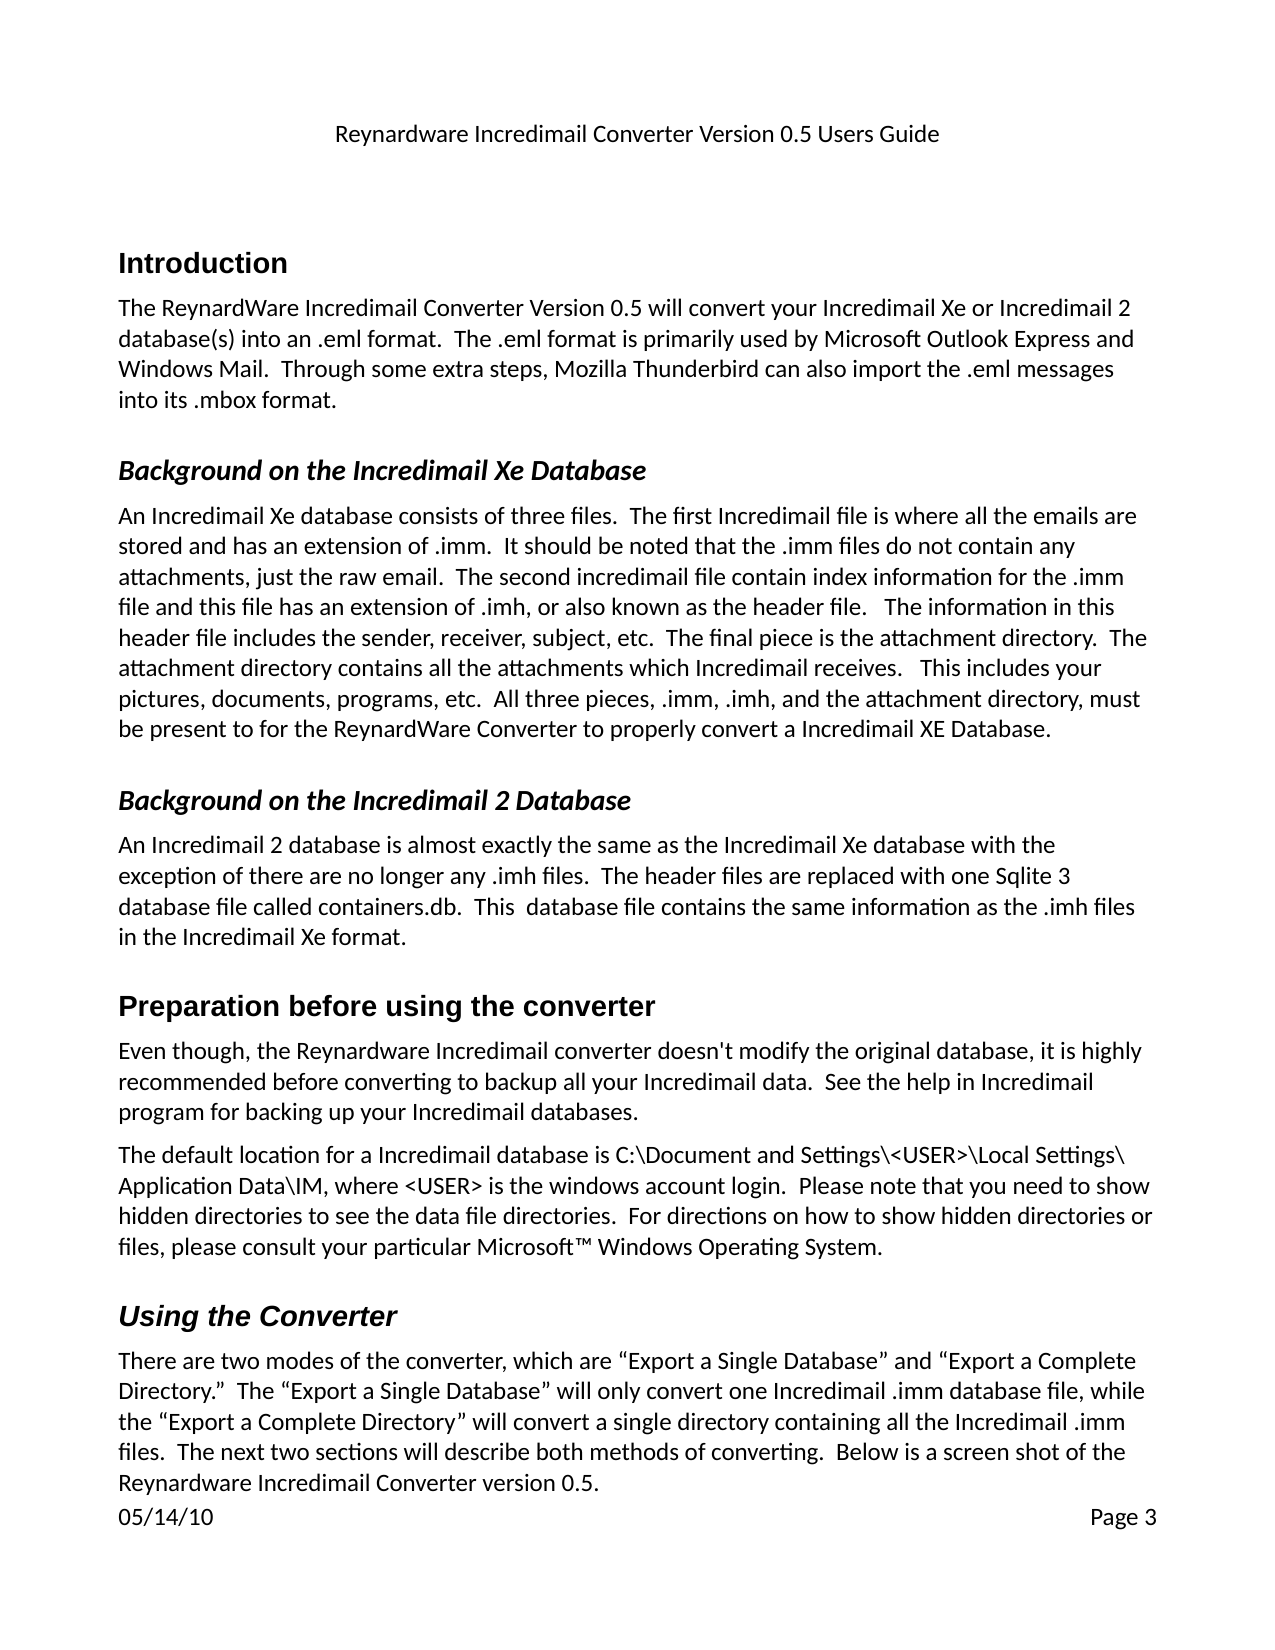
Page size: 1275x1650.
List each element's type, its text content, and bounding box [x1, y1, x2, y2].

subtitle Using the Converter [118, 1299, 1157, 1332]
text The default location for a Incredimail database is C:\Document and Settings\<USER>\Local Settings\Application Data\IM, where <USER> is the windows account login. Please note that you need to show hidden directories to see the data file directories. For directions on how to show hidden directories or files, please consult your particular Microsoft™ Windows Operating System. [118, 1139, 1157, 1261]
subtitle Background on the Incredimail Xe Database [118, 452, 1157, 487]
text An Incredimail 2 database is almost exactly the same as the Incredimail Xe database with the exception of there are no longer any .imh files. The header files are replaced with one Sqlite 3 database file called containers.db. This database file contains the same information as the .imh files in the Incredimail Xe format. [118, 830, 1157, 952]
text An Incredimail Xe database consists of three files. The first Incredimail file is where all the emails are stored and has an extension of .imm. It should be noted that the .imm files do not contain any attachments, just the raw email. The second incredimail file contain index information for the .imm file and this file has an extension of .imh, or also known as the header file. The information in this header file includes the sender, receiver, subject, etc. The final piece is the attachment directory. The attachment directory contains all the attachments which Incredimail receives. This includes your pictures, documents, programs, etc. All three pieces, .imm, .imh, and the attachment directory, must be present to for the ReynardWare Converter to properly convert a Incredimail XE Database. [118, 500, 1157, 744]
subtitle Preparation before using the converter [118, 989, 1157, 1023]
subtitle Background on the Incredimail 2 Database [118, 782, 1157, 817]
text The ReynardWare Incredimail Converter Version 0.5 will convert your Incredimail Xe or Incredimail 2 database(s) into an .eml format. The .eml format is primarily used by Microsoft Outlook Express and Windows Mail. Through some extra steps, Mozilla Thunderbird can also import the .eml messages into its .mbox format. [118, 292, 1157, 414]
subtitle Introduction [118, 246, 1157, 280]
text There are two modes of the converter, which are “Export a Single Database” and “Export a Complete Directory.” The “Export a Single Database” will only convert one Incredimail .imm database file, while the “Export a Complete Directory” will convert a single directory containing all the Incredimail .imm files. The next two sections will describe both methods of converting. Below is a screen shot of the Reynardware Incredimail Converter version 0.5. [118, 1345, 1157, 1498]
text Even though, the Reynardware Incredimail converter doesn't modify the original database, it is highly recommended before converting to backup all your Incredimail data. See the help in Incredimail program for backing up your Incredimail databases. [118, 1035, 1157, 1127]
